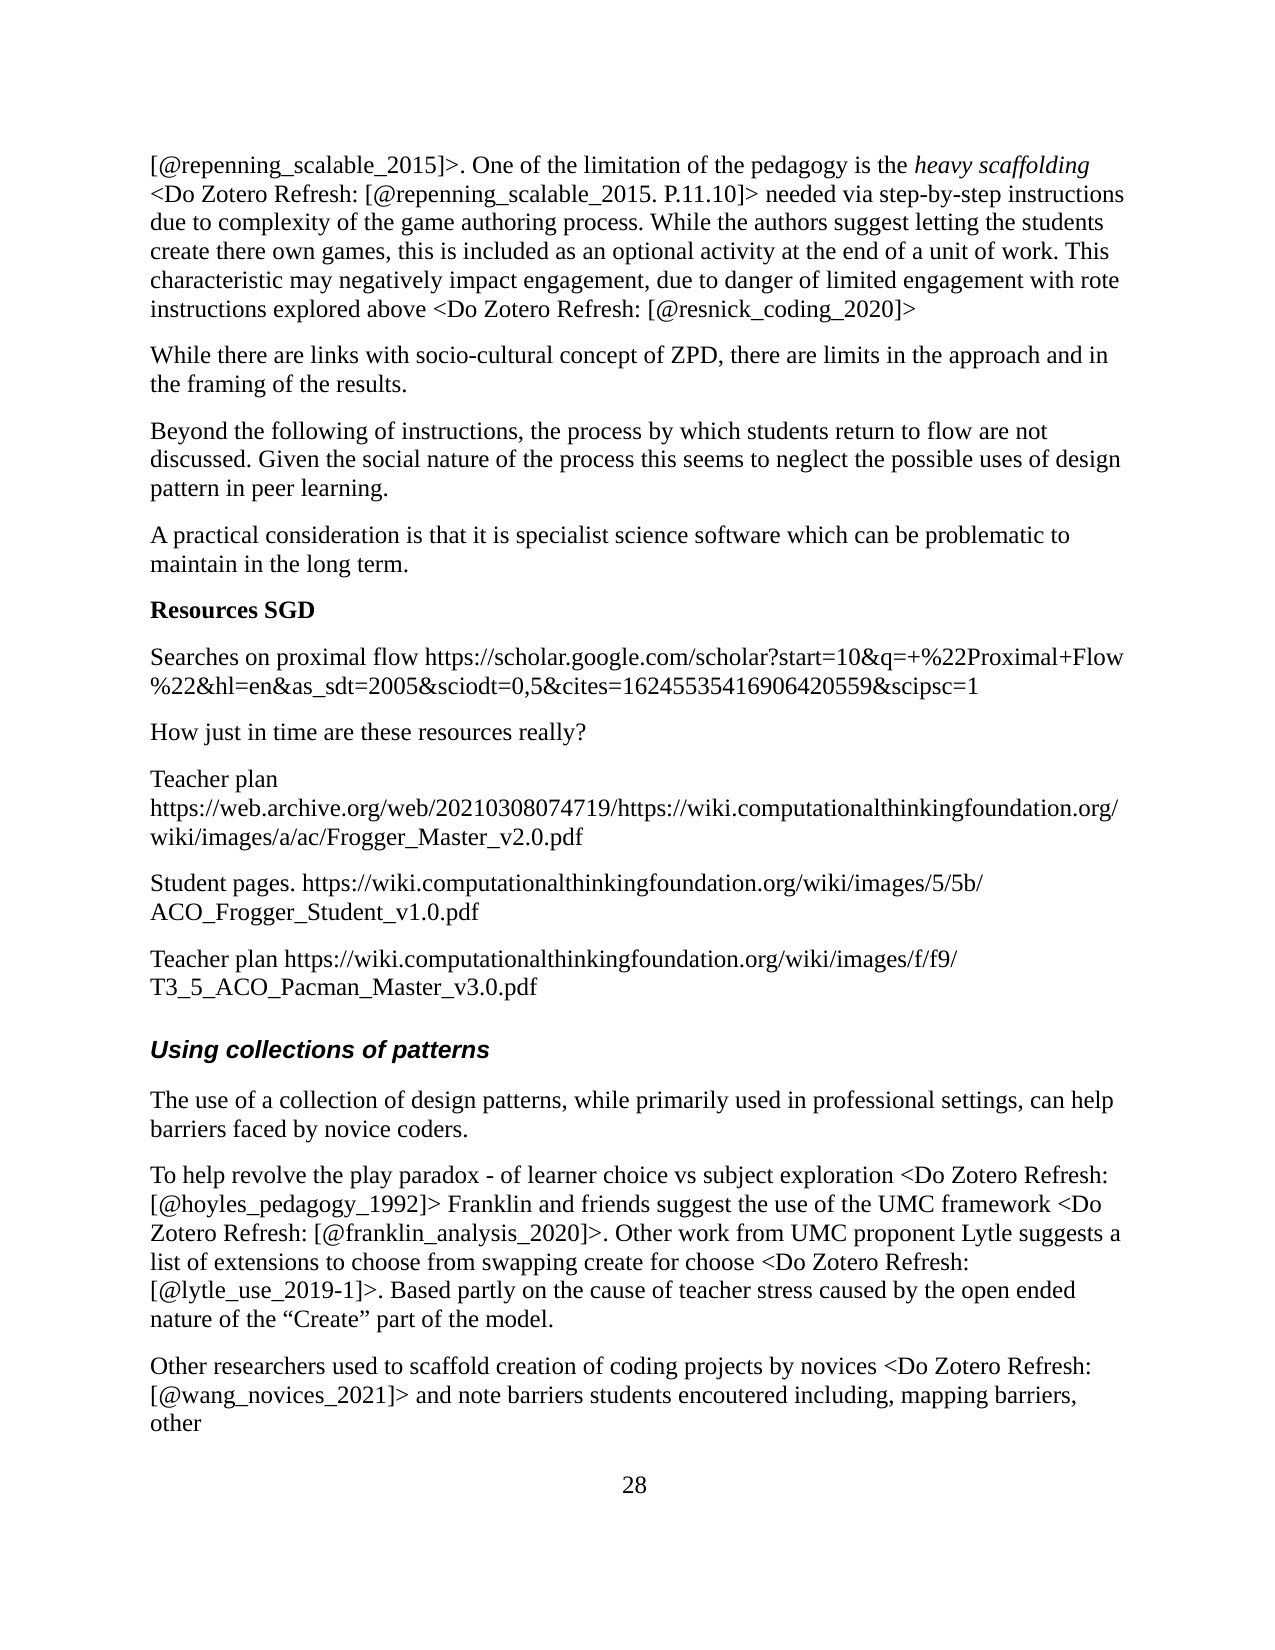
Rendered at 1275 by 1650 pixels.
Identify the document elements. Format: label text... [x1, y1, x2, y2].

text Other researchers used to scaffold creation of coding projects by novices <Do Zotero Refresh: [@wang_novices_2021]> and note barriers students encoutered including, mapping barriers, other [150, 1351, 1125, 1437]
subtitle Using collections of patterns [150, 1035, 1125, 1064]
text Beyond the following of instructions, the process by which students return to flow are not discussed. Given the social nature of the process this seems to neglect the possible uses of design pattern in peer learning. [150, 416, 1125, 502]
text Searches on proximal flow https://scholar.google.com/scholar?start=10&q=+%22Proximal+Flow%22&hl=en&as_sdt=2005&sciodt=0,5&cites=16245535416906420559&scipsc=1 [150, 642, 1125, 699]
text [@repenning_scalable_2015]>. One of the limitation of the pedagogy is the heavy scaffolding <Do Zotero Refresh: [@repenning_scalable_2015. P.11.10]> needed via step-by-step instructions due to complexity of the game authoring process. While the authors suggest letting the students create there own games, this is included as an optional activity at the end of a unit of work. This characteristic may negatively impact engagement, due to danger of limited engagement with rote instructions explored above <Do Zotero Refresh: [@resnick_coding_2020]> [150, 150, 1125, 322]
text How just in time are these resources really? [150, 717, 1125, 746]
text To help revolve the play paradox - of learner choice vs subject exploration <Do Zotero Refresh: [@hoyles_pedagogy_1992]> Franklin and friends suggest the use of the UMC framework <Do Zotero Refresh: [@franklin_analysis_2020]>. Other work from UMC proponent Lytle suggests a list of extensions to choose from swapping create for choose <Do Zotero Refresh: [@lytle_use_2019-1]>. Based partly on the cause of teacher stress caused by the open ended nature of the “Create” part of the model. [150, 1161, 1125, 1333]
text A practical consideration is that it is specialist science software which can be problematic to maintain in the long term. [150, 520, 1125, 577]
text The use of a collection of design patterns, while primarily used in professional settings, can help barriers faced by novice coders. [150, 1085, 1125, 1143]
text Teacher plan https://web.archive.org/web/20210308074719/https://wiki.computationalthinkingfoundation.org/wiki/images/a/ac/Frogger_Master_v2.0.pdf [150, 764, 1125, 850]
text While there are links with socio-cultural concept of ZPD, there are limits in the approach and in the framing of the results. [150, 340, 1125, 398]
text Teacher plan https://wiki.computationalthinkingfoundation.org/wiki/images/f/f9/T3_5_ACO_Pacman_Master_v3.0.pdf [150, 944, 1125, 1001]
text Resources SGD [150, 595, 1125, 624]
text Student pages. https://wiki.computationalthinkingfoundation.org/wiki/images/5/5b/ACO_Frogger_Student_v1.0.pdf [150, 868, 1125, 926]
